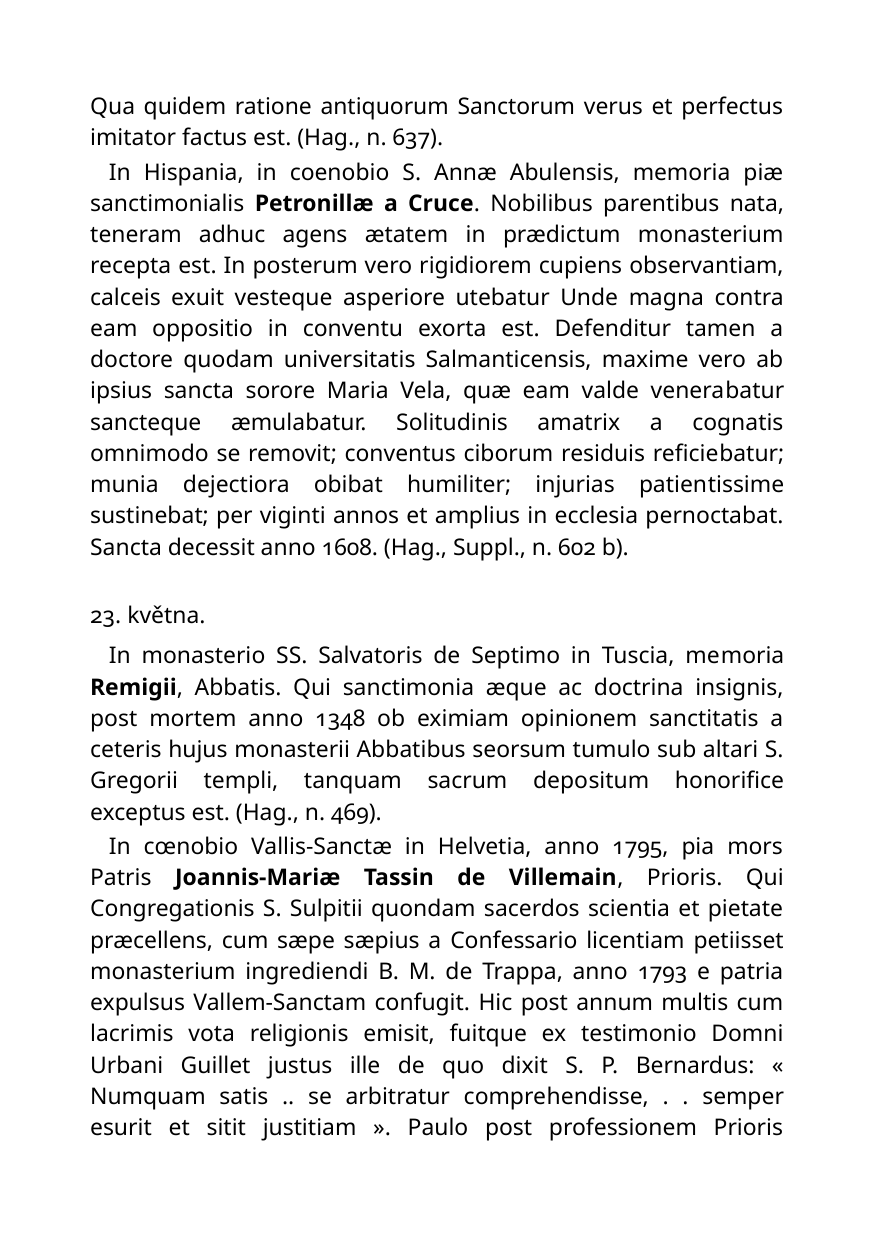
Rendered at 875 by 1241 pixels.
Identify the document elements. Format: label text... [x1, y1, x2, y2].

text In cœnobio Vallis-Sanctæ in Helvetia, anno 1795, pia mors Patris Joannis-Mariæ Tassin de Villemain, Prioris. Qui Congregationis S. Sulpitii quondam sacerdos scientia et pietate præcellens, cum sæpe sæpius a Confessario licentiam petiisset monasterium ingrediendi B. M. de Trappa, anno 1793 e patria expulsus Vallem-Sanctam confugit. Hic post annum multis cum lacrimis vota religionis emisit, fuitque ex testimonio Domni Urbani Guillet justus ille de quo dixit S. P. Bernardus: « Numquam satis .. se arbitratur compre­hendisse, . . semper esurit et sitit justitiam ». Paulo post professionem Prioris [90, 830, 784, 1142]
text In Hispania, in coenobio S. Annæ Abulensis, memoria piæ sanctimonialis Petronillæ a Cruce. Nobilibus parentibus nata, teneram adhuc agens ætatem in prædictum monasterium recepta est. In posterum vero rigidiorem cupiens observantiam, calceis exuit vesteque asperiore utebatur Unde magna contra eam oppositio in conventu exorta est. Defenditur tamen a doctore quodam universitatis Salmanticensis, maxime vero ab ipsius sancta sorore Maria Vela, quæ eam valde venera­batur sancteque æmulabatur. Solitudinis amatrix a cognatis omnimodo se removit; conventus ciborum residuis reficie­batur; munia dejectiora obibat humiliter; injurias patien­tissime sustinebat; per viginti annos et amplius in ecclesia pernoctabat. Sancta decessit anno 1608. (Hag., Suppl., n. 602 b). [90, 156, 784, 562]
text Qua quidem ratione antiquorum Sanctorum verus et perfectus imitator factus est. (Hag., n. 637). [90, 90, 784, 152]
text In monasterio SS. Salvatoris de Septimo in Tuscia, me­moria Remigii, Abbatis. Qui sanctimonia æque ac doctrina insignis, post mortem anno 1348 ob eximiam opinionem sanctitatis a ceteris hujus monasterii Abbatibus seorsum tumulo sub altari S. Gregorii templi, tanquam sacrum depo­situm honorifice exceptus est. (Hag., n. 469). [90, 639, 784, 827]
text 23. května. [90, 599, 784, 630]
